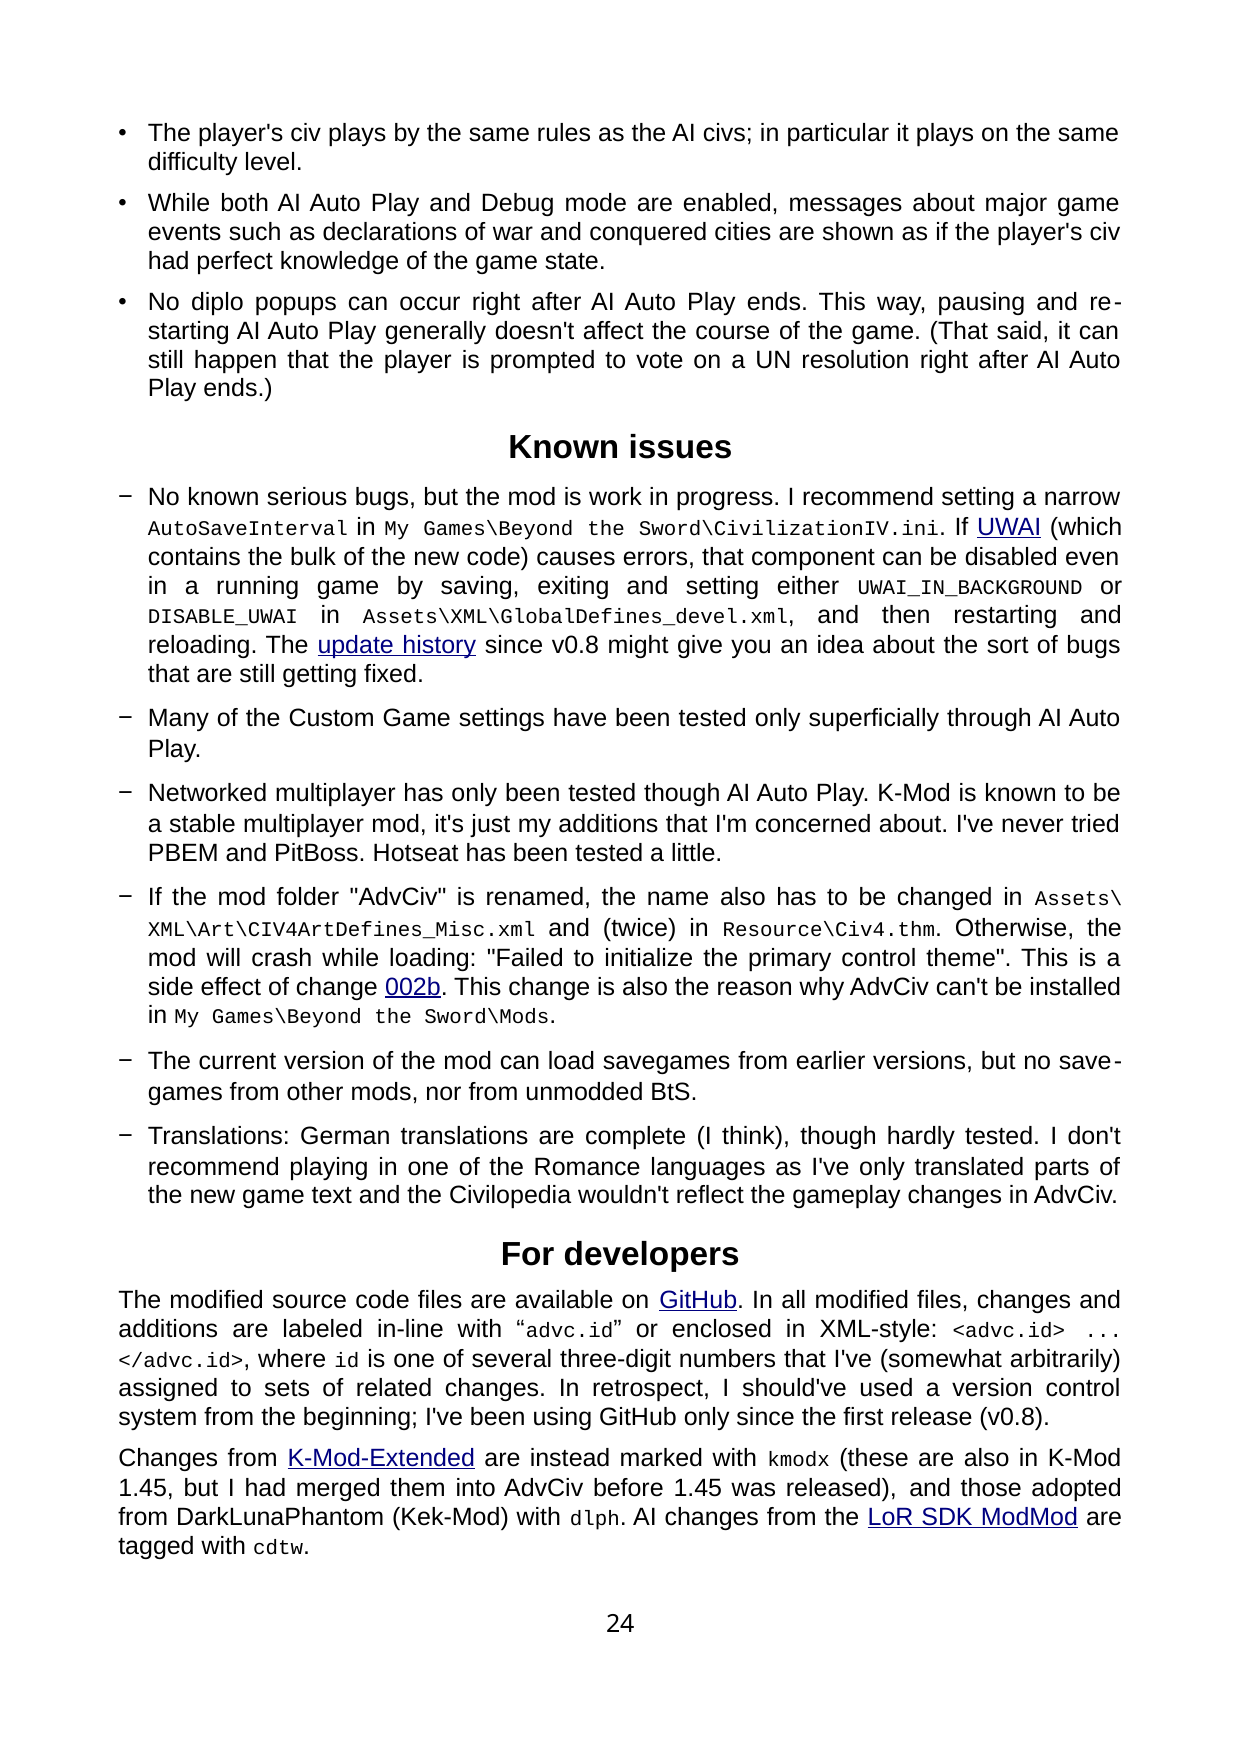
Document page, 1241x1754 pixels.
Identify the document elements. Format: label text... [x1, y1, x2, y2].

list No known serious bugs, but the mod is work in progress. I recommend setting a narrow AutoSaveInterval in My Games\Beyond the Sword\CivilizationIV.ini. If UWAI (which contains the bulk of the new code) causes errors, that component can be disabled even in a running game by saving, exiting and setting either UWAI_IN_BACKGROUND or DISABLE_UWAI in Assets\XML\GlobalDefines_devel.xml, and then restarting and reloading. The update history since v0.8 might give you an idea about the sort of bugs that are still getting fixed. [118, 478, 1122, 687]
list No diplo popups can occur right after AI Auto Play ends. This way, pausing and re­starting AI Auto Play generally doesn't affect the course of the game. (That said, it can still happen that the player is prompted to vote on a UN resolution right after AI Auto Play ends.) [118, 287, 1122, 402]
text Changes from K-Mod-Extended are instead marked with kmodx (these are also in K-Mod 1.45, but I had merged them into AdvCiv before 1.45 was released), and those adopted from DarkLunaPhantom (Kek-Mod) with dlph. AI changes from the LoR SDK ModMod are tagged with cdtw. [118, 1443, 1122, 1561]
list The current version of the mod can load savegames from earlier versions, but no save­games from other mods, nor from unmodded BtS. [118, 1042, 1122, 1105]
list While both AI Auto Play and Debug mode are enabled, messages about major game events such as declarations of war and conquered cities are shown as if the player's civ had perfect knowledge of the game state. [118, 188, 1122, 274]
subtitle Known issues [118, 427, 1122, 466]
text The modified source code files are available on GitHub. In all modified files, changes and additions are labeled in-line with “advc.id” or enclosed in XML-style: <advc.id> ... </advc.id>, where id is one of several three-digit numbers that I've (somewhat arbitrarily) assigned to sets of related changes. In retrospect, I should've used a version control system from the beginning; I've been using GitHub only since the first release (v0.8). [118, 1285, 1122, 1431]
list Translations: German translations are complete (I think), though hardly tested. I don't recommend playing in one of the Romance languages as I've only translated parts of the new game text and the Civilopedia wouldn't reflect the gameplay changes in AdvCiv. [118, 1118, 1122, 1209]
list Networked multiplayer has only been tested though AI Auto Play. K-Mod is known to be a stable multiplayer mod, it's just my additions that I'm concerned about. I've never tried PBEM and PitBoss. Hotseat has been tested a little. [118, 775, 1122, 867]
list If the mod folder "AdvCiv" is renamed, the name also has to be changed in Assets\ XML\Art\CIV4ArtDefines_Misc.xml and (twice) in Resource\Civ4.thm. Otherwise, the mod will crash while loading: "Failed to initialize the primary control theme". This is a side effect of change 002b. This change is also the reason why AdvCiv can't be installed in My Games\Beyond the Sword\Mods. [118, 879, 1122, 1030]
subtitle For developers [118, 1234, 1122, 1273]
list Many of the Custom Game settings have been tested only superficially through AI Auto Play. [118, 700, 1122, 763]
list The player's civ plays by the same rules as the AI civs; in particular it plays on the same difficulty level. [118, 118, 1122, 176]
